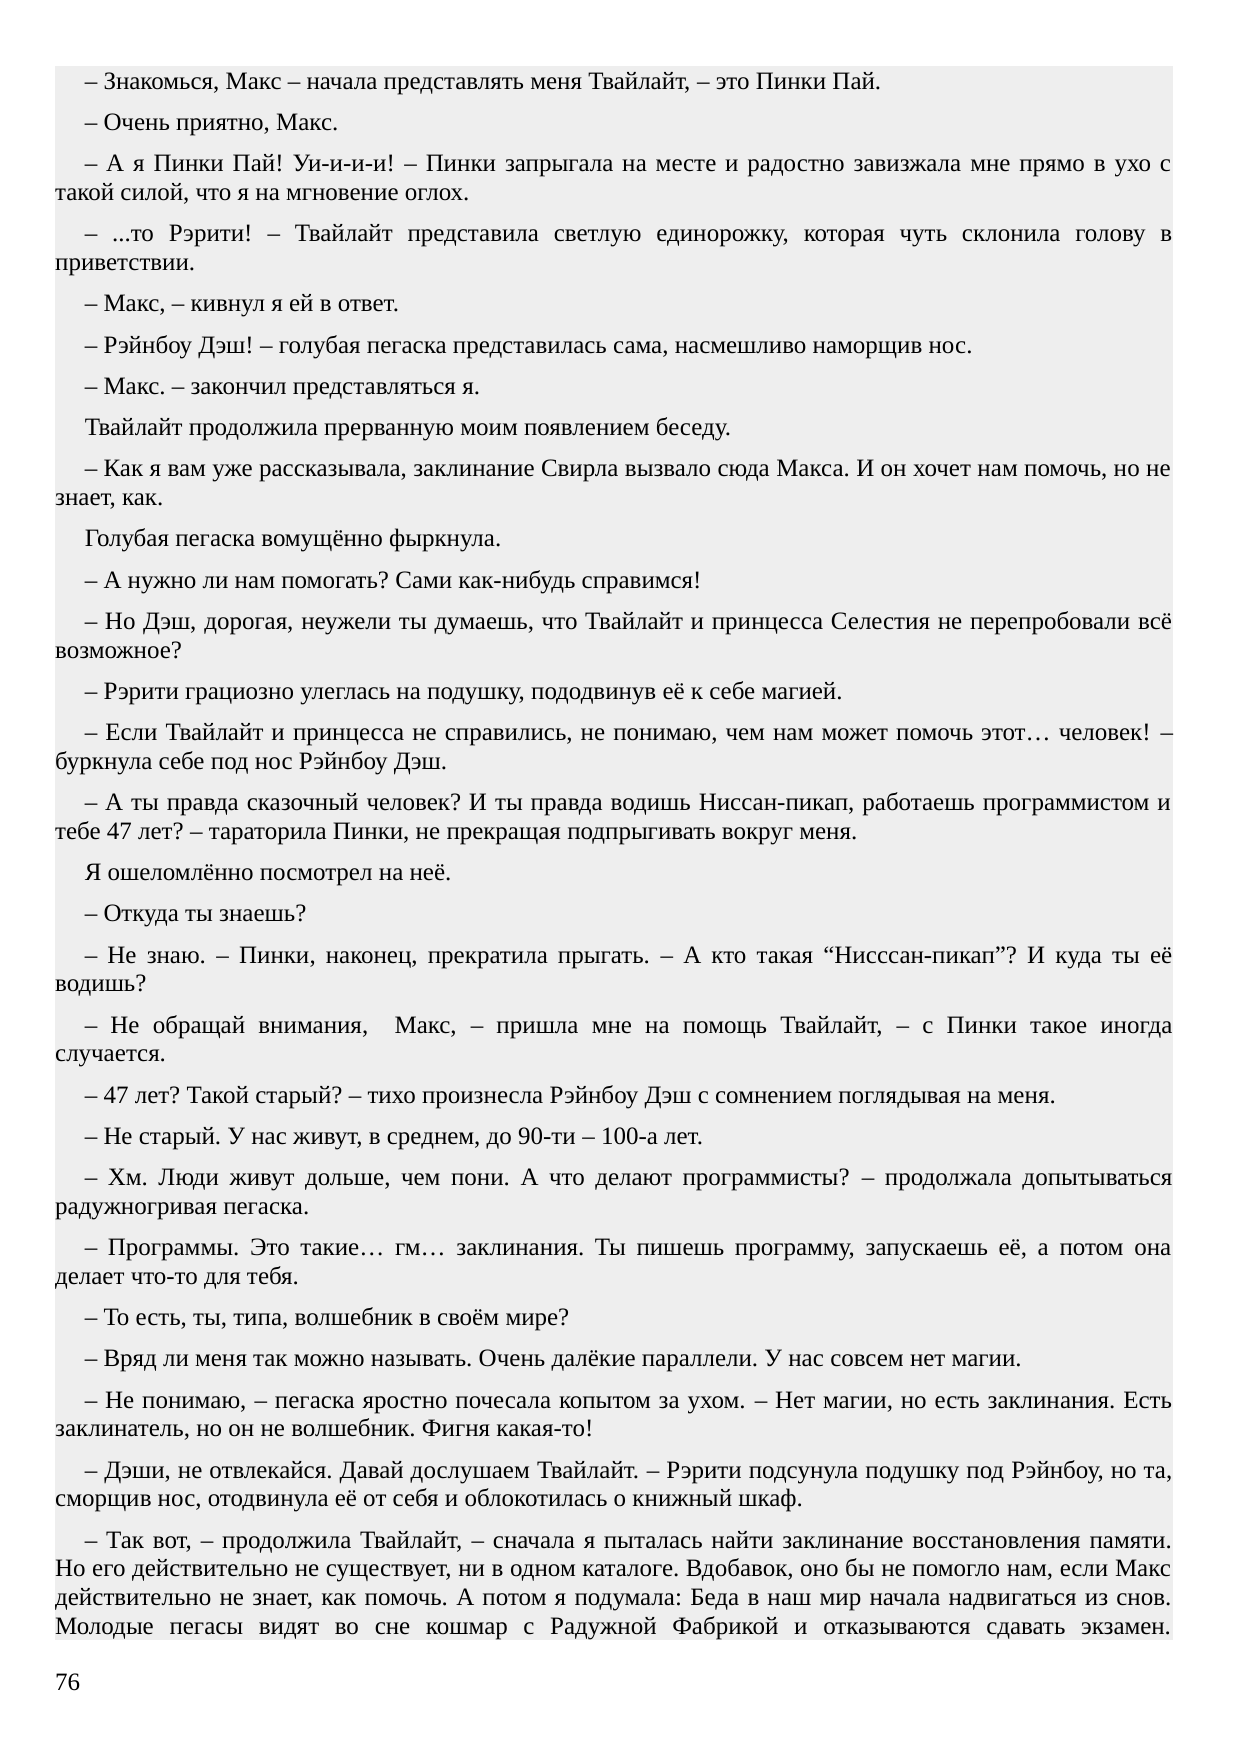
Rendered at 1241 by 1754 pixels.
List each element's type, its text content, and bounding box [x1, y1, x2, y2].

text – Знакомься, Макс – начала представлять меня Твайлайт, – это Пинки Пай. [55, 66, 1173, 95]
text – 47 лет? Такой старый? – тихо произнесла Рэйнбоу Дэш с сомнением поглядывая на меня. [55, 1080, 1173, 1108]
text – Рэйнбоу Дэш! – голубая пегаска представилась сама, насмешливо наморщив нос. [55, 330, 1173, 358]
text – Но Дэш, дорогая, неужели ты думаешь, что Твайлайт и принцесса Селестия не перепробовали всё возможное? [55, 606, 1173, 663]
text – Хм. Люди живут дольше, чем пони. А что делают программисты? – продолжала допытываться радужногривая пегаска. [55, 1162, 1173, 1220]
text – Макс. – закончил представляться я. [55, 371, 1173, 400]
text – А я Пинки Пай! Уи-и-и-и! – Пинки запрыгала на месте и радостно завизжала мне прямо в ухо с такой силой, что я на мгновение оглох. [55, 148, 1173, 206]
text – Вряд ли меня так можно называть. Очень далёкие параллели. У нас совсем нет магии. [55, 1343, 1173, 1372]
text – Не старый. У нас живут, в среднем, до 90-ти – 100-а лет. [55, 1121, 1173, 1150]
text – Не обращай внимания, Макс, – пришла мне на помощь Твайлайт, – с Пинки такое иногда случается. [55, 1010, 1173, 1067]
text – А нужно ли нам помогать? Сами как-нибудь справимся! [55, 565, 1173, 593]
text Я ошеломлённо посмотрел на неё. [55, 857, 1173, 886]
text – ...то Рэрити! – Твайлайт представила светлую единорожку, которая чуть склонила голову в приветствии. [55, 218, 1173, 276]
text – Дэши, не отвлекайся. Давай дослушаем Твайлайт. – Рэрити подсунула подушку под Рэйнбоу, но та, сморщив нос, отодвинула её от себя и облокотилась о книжный шкаф. [55, 1455, 1173, 1512]
text Голубая пегаска вомущённо фыркнула. [55, 523, 1173, 552]
text – Программы. Это такие… гм… заклинания. Ты пишешь программу, запускаешь её, а потом она делает что-то для тебя. [55, 1232, 1173, 1290]
text – Не знаю. – Пинки, наконец, прекратила прыгать. – А кто такая “Нисссан-пикап”? И куда ты её водишь? [55, 940, 1173, 997]
text – Если Твайлайт и принцесса не справились, не понимаю, чем нам может помочь этот… человек! – буркнула себе под нос Рэйнбоу Дэш. [55, 717, 1173, 775]
text – То есть, ты, типа, волшебник в своём мире? [55, 1302, 1173, 1331]
text Твайлайт продолжила прерванную моим появлением беседу. [55, 412, 1173, 441]
text – Так вот, – продолжила Твайлайт, – сначала я пыталась найти заклинание восстановления памяти. Но его действительно не существует, ни в одном каталоге. Вдобавок, оно бы не помогло нам, если Макс действительно не знает, как помочь. А потом я подумала: Беда в наш мир начала надвигаться из снов. Молодые пегасы видят во сне кошмар с Радужной Фабрикой и отказываются сдавать экзамен. [55, 1525, 1173, 1640]
text – Откуда ты знаешь? [55, 898, 1173, 927]
text – Макс, – кивнул я ей в ответ. [55, 288, 1173, 317]
text – Как я вам уже рассказывала, заклинание Свирла вызвало сюда Макса. И он хочет нам помочь, но не знает, как. [55, 453, 1173, 511]
text – Рэрити грациозно улеглась на подушку, пододвинув её к себе магией. [55, 676, 1173, 705]
text – Очень приятно, Макс. [55, 107, 1173, 136]
text – А ты правда сказочный человек? И ты правда водишь Ниссан-пикап, работаешь программистом и тебе 47 лет? – тараторила Пинки, не прекращая подпрыгивать вокруг меня. [55, 787, 1173, 845]
text – Не понимаю, – пегаска яростно почесала копытом за ухом. – Нет магии, но есть заклинания. Есть заклинатель, но он не волшебник. Фигня какая-то! [55, 1385, 1173, 1442]
